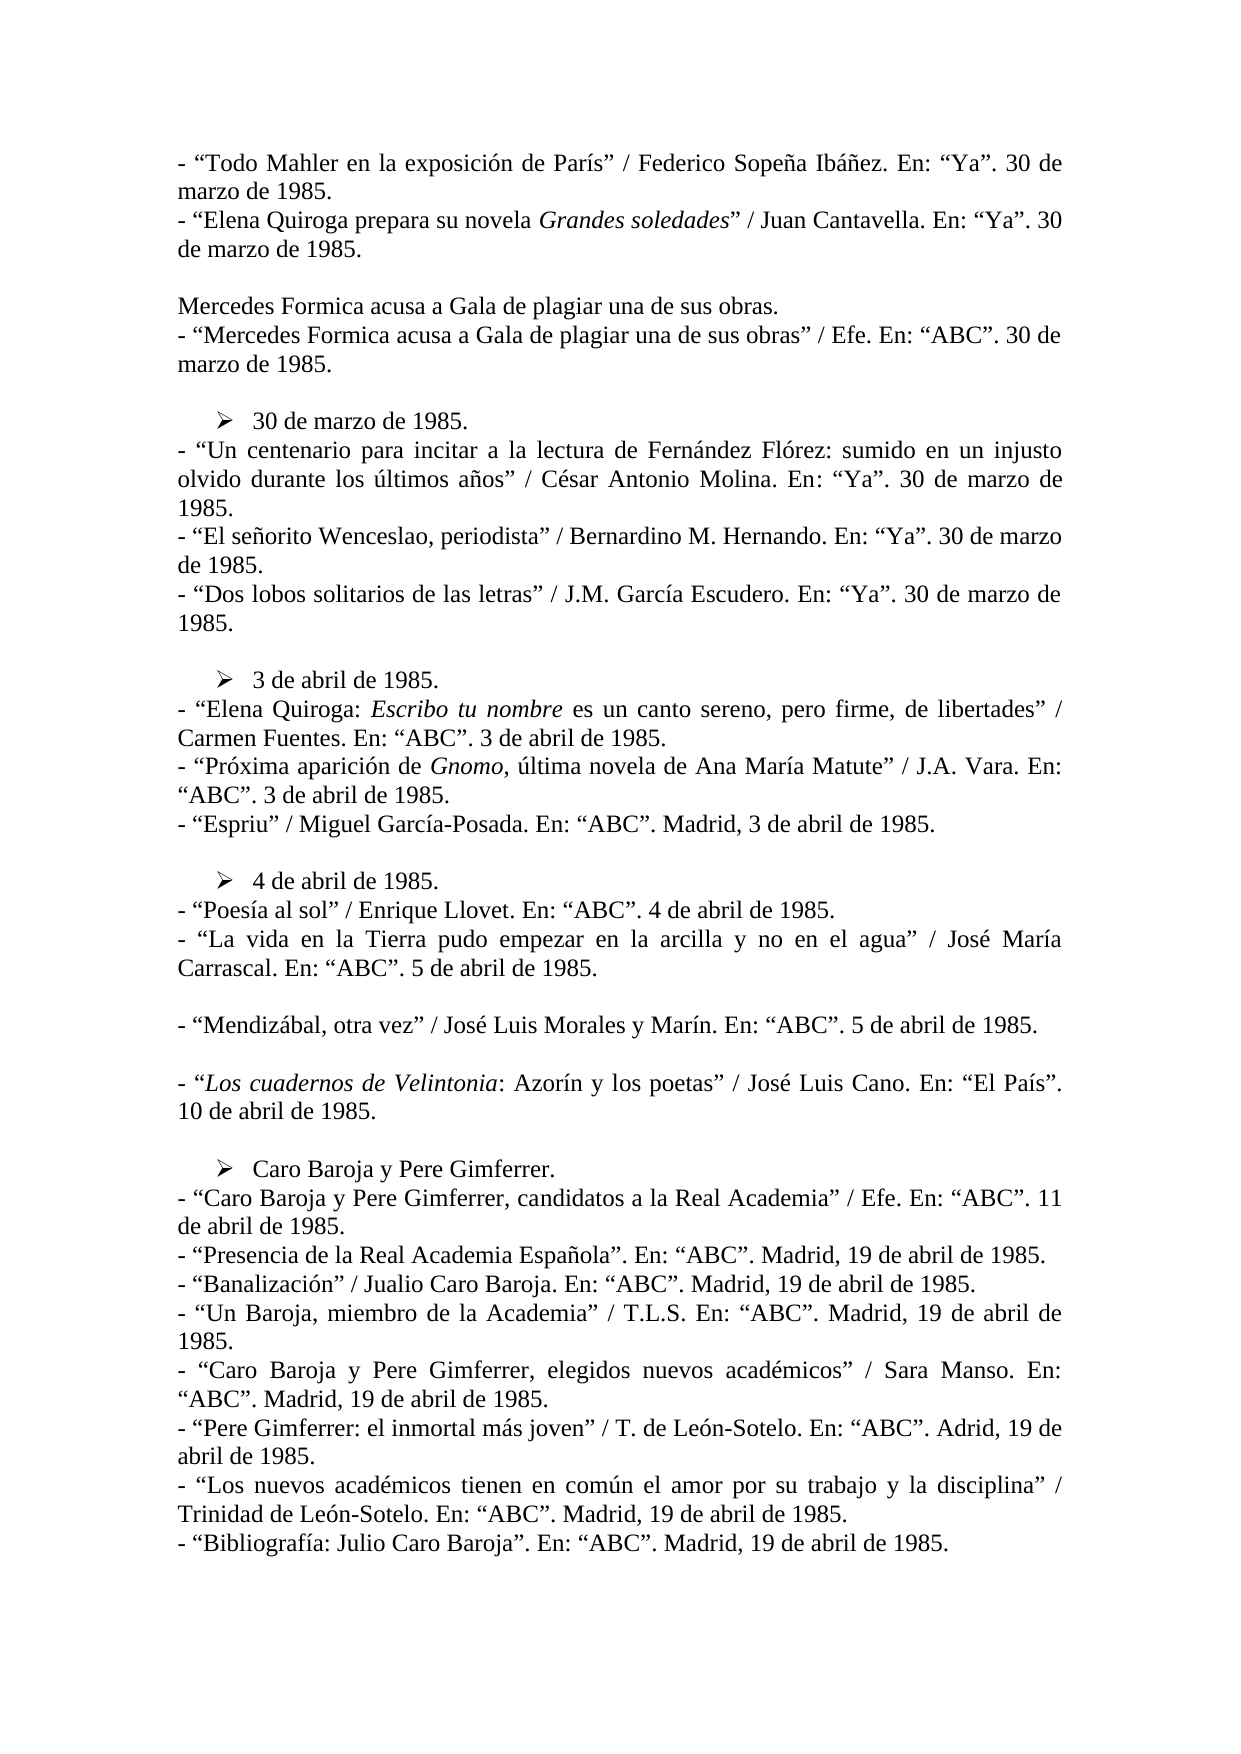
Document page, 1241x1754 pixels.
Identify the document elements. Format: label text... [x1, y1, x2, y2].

list 4 de abril de 1985. [215, 866, 1063, 895]
text - “Un centenario para incitar a la lectura de Fernández Flórez: sumido en un injusto olvido durante los últimos años” / César Antonio Molina. En: “Ya”. 30 de marzo de 1985. [177, 435, 1063, 521]
list Caro Baroja y Pere Gimferrer. [215, 1154, 1063, 1183]
text Mercedes Formica acusa a Gala de plagiar una de sus obras. [177, 291, 1063, 320]
text - “Pere Gimferrer: el inmortal más joven” / T. de León-Sotelo. En: “ABC”. Adrid, 19 de abril de 1985. [177, 1413, 1063, 1470]
text - “Mendizábal, otra vez” / José Luis Morales y Marín. En: “ABC”. 5 de abril de 1985. [177, 1010, 1063, 1039]
text - “Elena Quiroga prepara su novela Grandes soledades” / Juan Cantavella. En: “Ya”. 30 de marzo de 1985. [177, 205, 1063, 263]
list 3 de abril de 1985. [215, 665, 1063, 694]
text - “Caro Baroja y Pere Gimferrer, elegidos nuevos académicos” / Sara Manso. En: “ABC”. Madrid, 19 de abril de 1985. [177, 1355, 1063, 1413]
text - “Mercedes Formica acusa a Gala de plagiar una de sus obras” / Efe. En: “ABC”. 30 de marzo de 1985. [177, 320, 1063, 378]
text - “Dos lobos solitarios de las letras” / J.M. García Escudero. En: “Ya”. 30 de marzo de 1985. [177, 579, 1063, 636]
text - “Todo Mahler en la exposición de París” / Federico Sopeña Ibáñez. En: “Ya”. 30 de marzo de 1985. [177, 148, 1063, 205]
text - “Los cuadernos de Velintonia: Azorín y los poetas” / José Luis Cano. En: “El País”. 10 de abril de 1985. [177, 1068, 1063, 1125]
text - “Espriu” / Miguel García-Posada. En: “ABC”. Madrid, 3 de abril de 1985. [177, 809, 1063, 838]
text - “Poesía al sol” / Enrique Llovet. En: “ABC”. 4 de abril de 1985. [177, 895, 1063, 924]
text - “Bibliografía: Julio Caro Baroja”. En: “ABC”. Madrid, 19 de abril de 1985. [177, 1528, 1063, 1556]
text - “El señorito Wenceslao, periodista” / Bernardino M. Hernando. En: “Ya”. 30 de marzo de 1985. [177, 521, 1063, 579]
text - “Elena Quiroga: Escribo tu nombre es un canto sereno, pero firme, de libertades” / Carmen Fuentes. En: “ABC”. 3 de abril de 1985. [177, 694, 1063, 751]
text - “La vida en la Tierra pudo empezar en la arcilla y no en el agua” / José María Carrascal. En: “ABC”. 5 de abril de 1985. [177, 924, 1063, 981]
text - “Un Baroja, miembro de la Academia” / T.L.S. En: “ABC”. Madrid, 19 de abril de 1985. [177, 1298, 1063, 1355]
list 30 de marzo de 1985. [215, 406, 1063, 435]
text - “Caro Baroja y Pere Gimferrer, candidatos a la Real Academia” / Efe. En: “ABC”. 11 de abril de 1985. [177, 1183, 1063, 1240]
text - “Banalización” / Jualio Caro Baroja. En: “ABC”. Madrid, 19 de abril de 1985. [177, 1269, 1063, 1298]
text - “Presencia de la Real Academia Española”. En: “ABC”. Madrid, 19 de abril de 1985. [177, 1240, 1063, 1269]
text - “Los nuevos académicos tienen en común el amor por su trabajo y la disciplina” / Trinidad de León-Sotelo. En: “ABC”. Madrid, 19 de abril de 1985. [177, 1470, 1063, 1528]
text - “Próxima aparición de Gnomo, última novela de Ana María Matute” / J.A. Vara. En: “ABC”. 3 de abril de 1985. [177, 751, 1063, 809]
